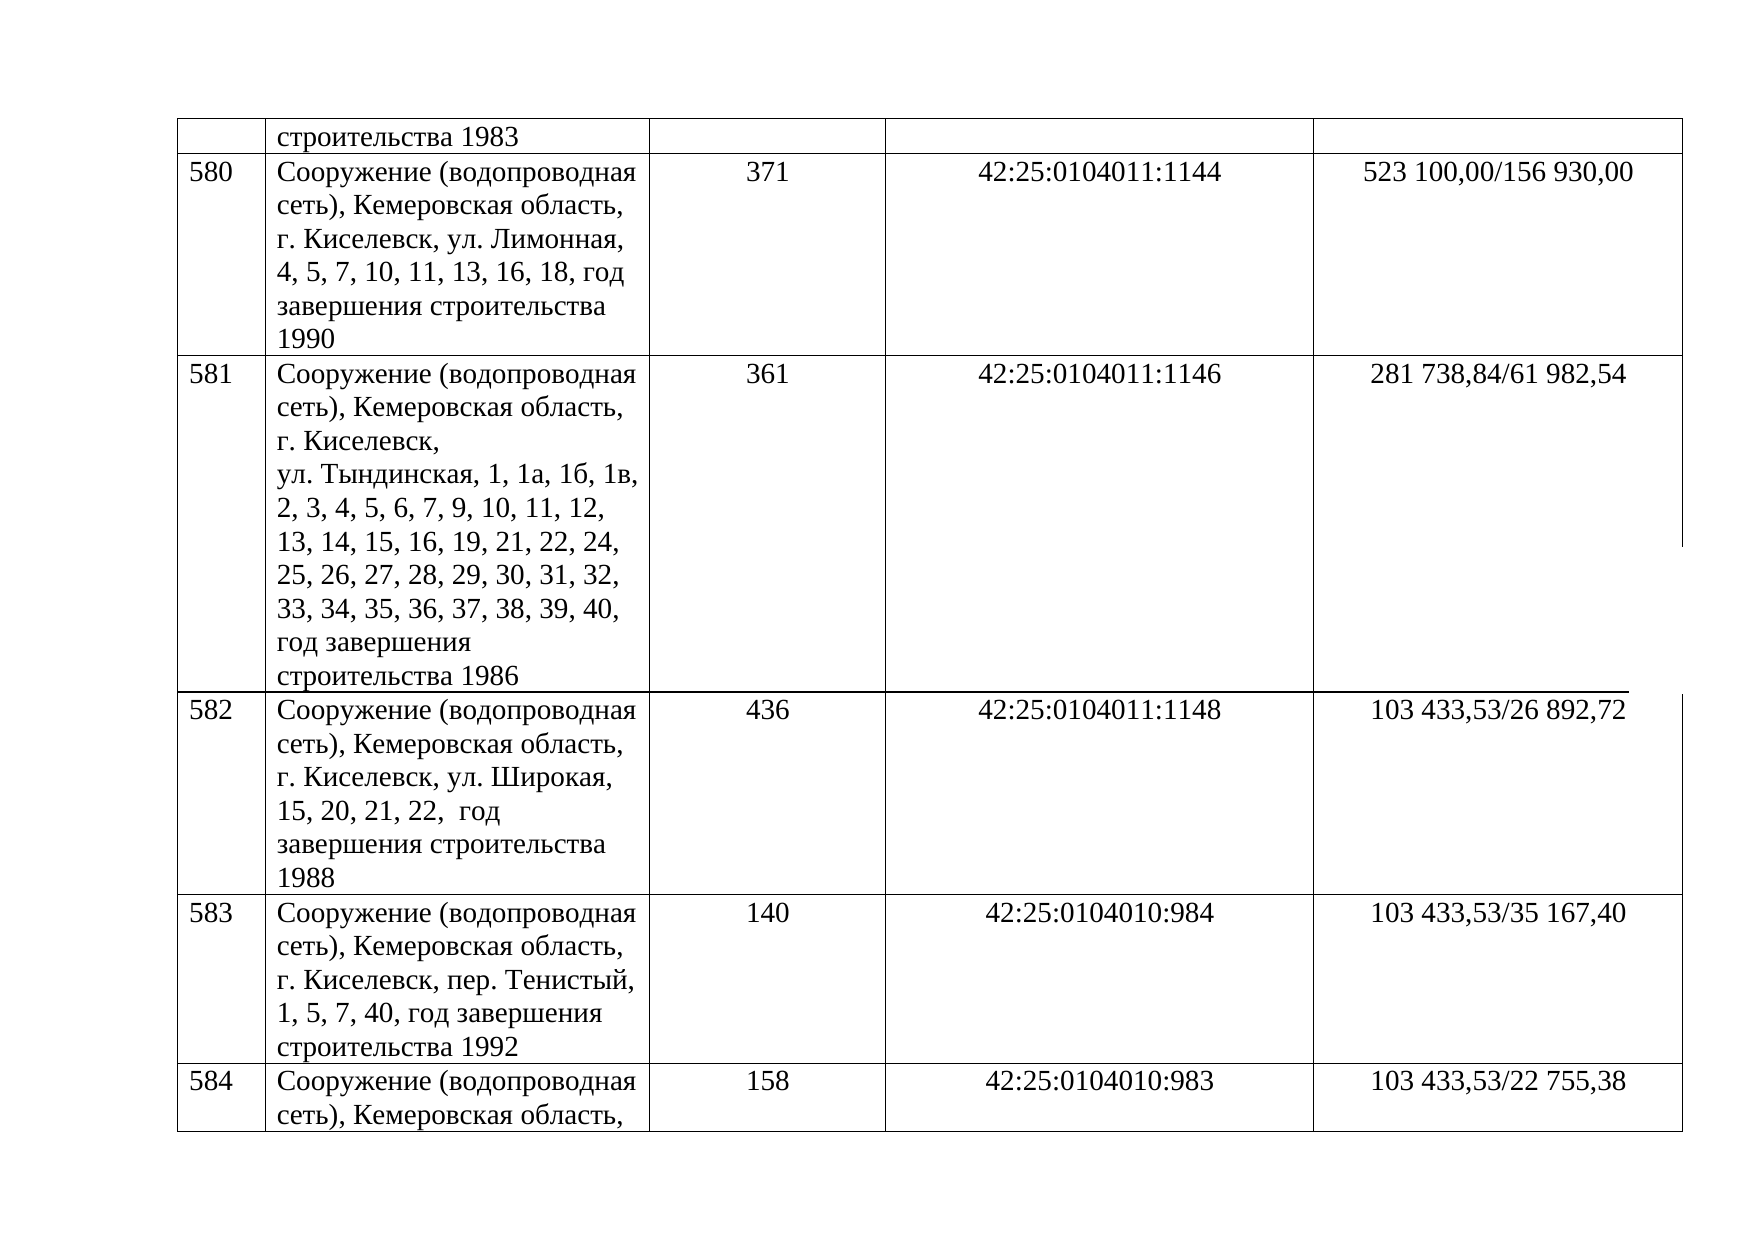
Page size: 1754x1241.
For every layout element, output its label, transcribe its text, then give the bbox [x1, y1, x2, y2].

table_cell [1314, 119, 1682, 153]
table_cell [178, 119, 265, 153]
table_cell 103 433,53/22 755,38 [1314, 1064, 1682, 1131]
table_cell 580 [178, 154, 265, 355]
table_cell 436 [650, 693, 885, 894]
table_cell 42:25:0104010:983 [886, 1064, 1313, 1131]
table_cell 42:25:0104011:1146 [886, 356, 1313, 691]
table_cell Сооружение (водопроводная сеть), Кемеровская область, г. Киселевск, ул. Тындинская, 1, 1а, 1б, 1в, 2, 3, 4, 5, 6, 7, 9, 10, 11, 12, 13, 14, 15, 16, 19, 21, 22, 24, 25, 26, 27, 28, 29, 30, 31, 32, 33, 34, 35, 36, 37, 38, 39, 40, год завершения строительства 1986 [266, 356, 649, 691]
table_cell 281 738,84/61 982,54 [1314, 356, 1682, 691]
table_cell [886, 119, 1313, 153]
table_cell 103 433,53/26 892,72 [1314, 693, 1682, 894]
table_cell Сооружение (водопроводная сеть), Кемеровская область, г. Киселевск, ул. Лимонная, 4, 5, 7, 10, 11, 13, 16, 18, год завершения строительства 1990 [266, 154, 649, 355]
table_cell 583 [178, 895, 265, 1062]
table_cell 42:25:0104011:1148 [886, 693, 1313, 894]
table_cell 523 100,00/156 930,00 [1314, 154, 1682, 355]
table_cell 361 [650, 356, 885, 691]
table_cell 581 [178, 356, 265, 691]
table_cell 158 [650, 1064, 885, 1131]
table_cell 42:25:0104011:1144 [886, 154, 1313, 355]
table_cell Сооружение (водопроводная сеть), Кемеровская область, г. Киселевск, пер. Тенистый, 1, 5, 7, 40, год завершения строительства 1992 [266, 895, 649, 1062]
table_cell 584 [178, 1064, 265, 1131]
table_cell [650, 119, 885, 153]
table_cell 582 [178, 693, 265, 894]
table_cell 140 [650, 895, 885, 1062]
table_cell 371 [650, 154, 885, 355]
table_cell Сооружение (водопроводная сеть), Кемеровская область, [266, 1064, 649, 1131]
table_cell строительства 1983 [266, 119, 649, 153]
table_cell 103 433,53/35 167,40 [1314, 895, 1682, 1062]
table_cell 42:25:0104010:984 [886, 895, 1313, 1062]
table_cell Сооружение (водопроводная сеть), Кемеровская область, г. Киселевск, ул. Широкая, 15, 20, 21, 22, год завершения строительства 1988 [266, 693, 649, 894]
